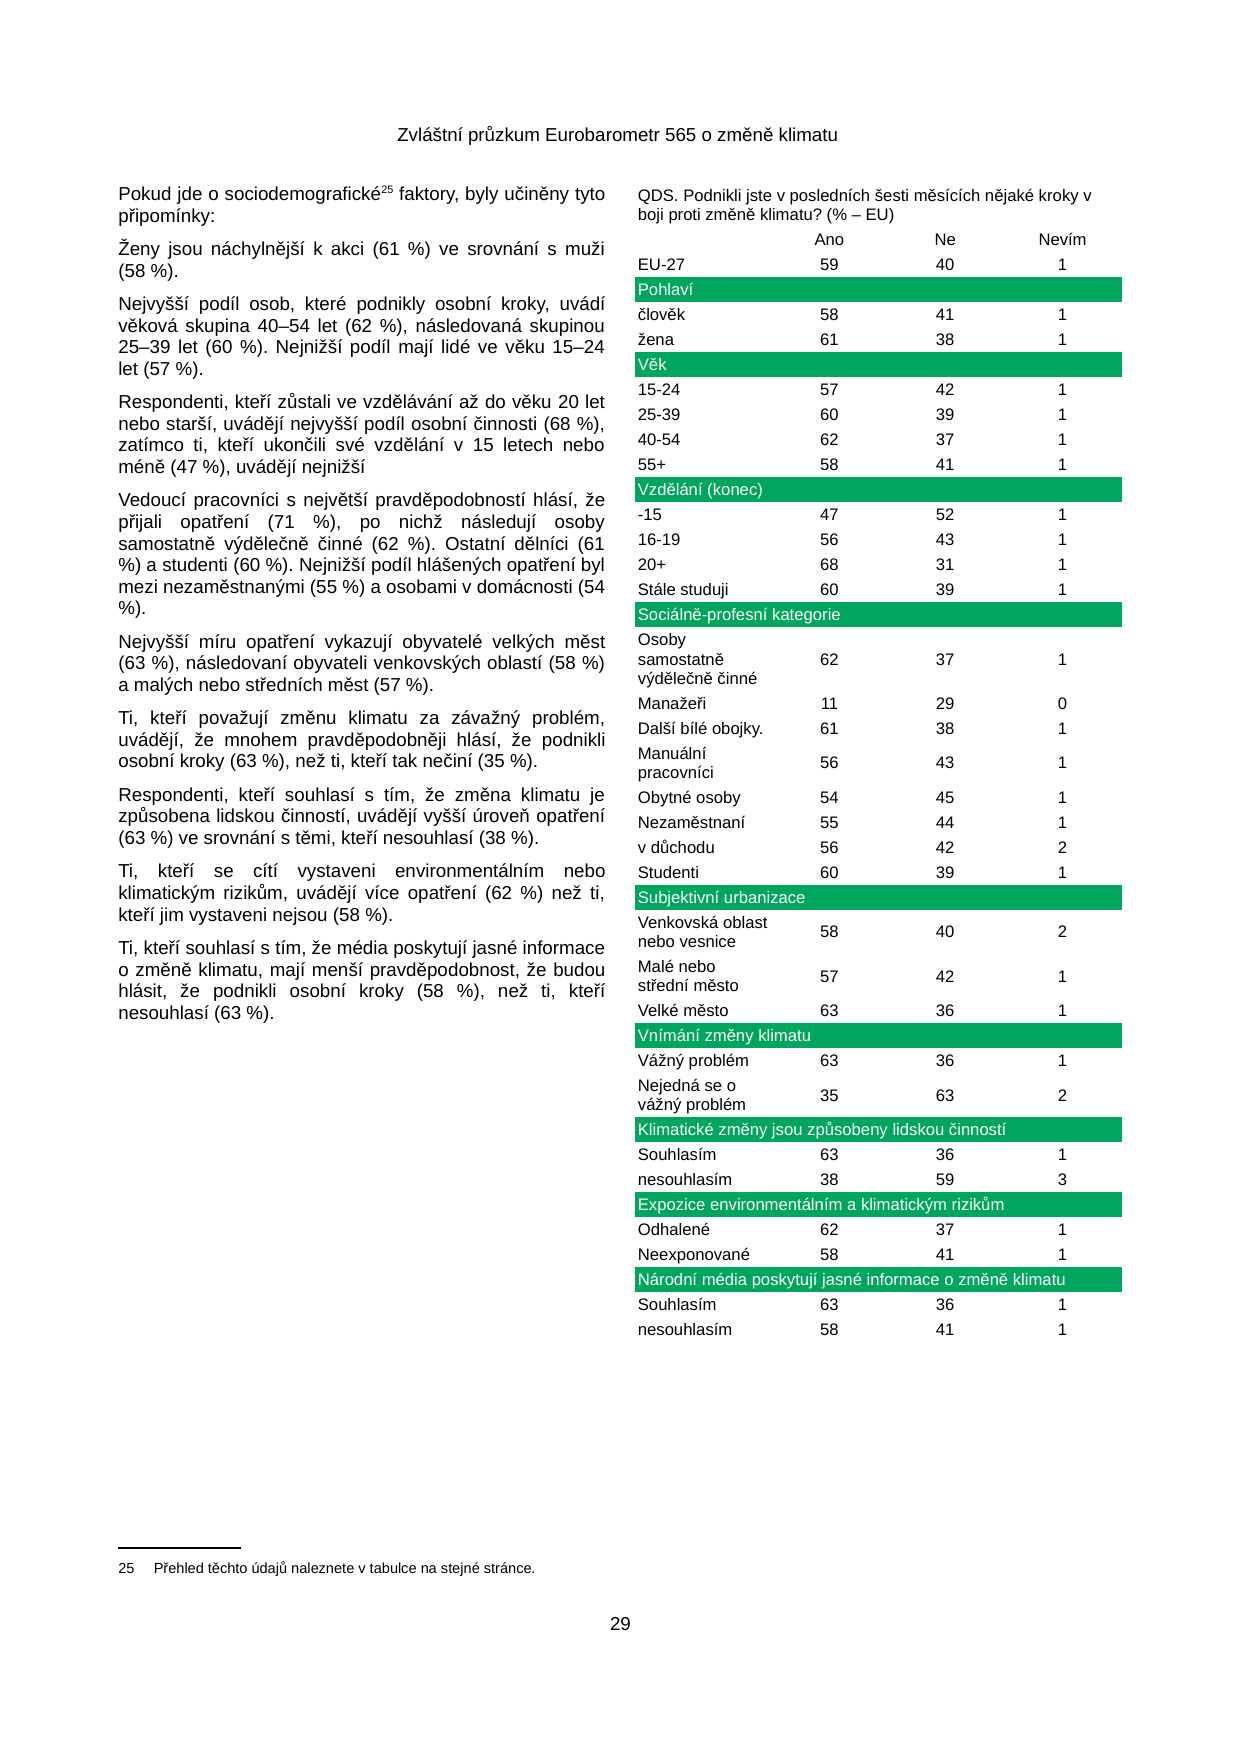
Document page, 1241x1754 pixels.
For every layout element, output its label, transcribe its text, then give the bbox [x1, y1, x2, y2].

table_cell v důchodu [635, 835, 771, 860]
table_cell 37 [888, 627, 1002, 691]
table_cell 40 [888, 910, 1002, 954]
table_cell člověk [635, 302, 771, 327]
table_cell 1 [1003, 954, 1122, 998]
table_cell 63 [771, 1292, 887, 1317]
table_cell 36 [888, 998, 1002, 1023]
table_cell 1 [1003, 302, 1122, 327]
table_cell 42 [888, 377, 1002, 402]
table_cell 37 [888, 427, 1002, 452]
table_cell 15-24 [635, 377, 771, 402]
table_cell 1 [1003, 998, 1122, 1023]
table_cell 63 [771, 998, 887, 1023]
table_cell 63 [771, 1048, 887, 1073]
table_cell 1 [1003, 252, 1122, 277]
table_cell 52 [888, 502, 1002, 527]
table_cell nesouhlasím [635, 1317, 771, 1342]
table_cell 60 [771, 577, 887, 602]
text Nejvyšší podíl osob, které podnikly osobní kroky, uvádí věková skupina 40–54 let (62 %), následovaná skupinou 25–39 let (60 %). Nejnižší podíl mají lidé ve věku 15–24 let (57 %). [118, 293, 605, 379]
table_cell 61 [771, 716, 887, 741]
text Pokud jde o sociodemografické faktory, byly učiněny tyto připomínky: [118, 183, 605, 226]
table_cell 20+ [635, 552, 771, 577]
table_cell 40-54 [635, 427, 771, 452]
table_cell 16-19 [635, 527, 771, 552]
table_cell 1 [1003, 327, 1122, 352]
table_cell 35 [771, 1073, 887, 1117]
table_cell 68 [771, 552, 887, 577]
table_cell 1 [1003, 1292, 1122, 1317]
text Respondenti, kteří souhlasí s tím, že změna klimatu je způsobena lidskou činností, uvádějí vyšší úroveň opatření (63 %) ve srovnání s těmi, kteří nesouhlasí (38 %). [118, 784, 605, 848]
table_cell Malé nebo střední město [635, 954, 771, 998]
table_cell 2 [1003, 910, 1122, 954]
table_cell Venkovská oblast nebo vesnice [635, 910, 771, 954]
table_cell 60 [771, 860, 887, 885]
table_cell 54 [771, 785, 887, 810]
table_cell 1 [1003, 1317, 1122, 1342]
table_cell 56 [771, 741, 887, 785]
table_cell EU-27 [635, 252, 771, 277]
table_cell Souhlasím [635, 1142, 771, 1167]
table_cell 62 [771, 427, 887, 452]
table_cell 1 [1003, 427, 1122, 452]
table_cell 1 [1003, 502, 1122, 527]
text Nejvyšší míru opatření vykazují obyvatelé velkých měst (63 %), následovaní obyvateli venkovských oblastí (58 %) a malých nebo středních měst (57 %). [118, 631, 605, 695]
table_cell 1 [1003, 577, 1122, 602]
table_cell 2 [1003, 1073, 1122, 1117]
table_cell Klimatické změny jsou způsobeny lidskou činností [635, 1117, 1122, 1142]
table_cell Ano [771, 227, 887, 252]
table_cell 58 [771, 452, 887, 477]
table_cell 0 [1003, 691, 1122, 716]
table_cell 3 [1003, 1167, 1122, 1192]
table_cell 41 [888, 1317, 1002, 1342]
table_cell Vzdělání (konec) [635, 477, 1122, 502]
table_cell -15 [635, 502, 771, 527]
table_cell Manuální pracovníci [635, 741, 771, 785]
table_cell 1 [1003, 1048, 1122, 1073]
table_cell Osoby samostatně výdělečně činné [635, 627, 771, 691]
table_cell 62 [771, 1217, 887, 1242]
table_cell 56 [771, 835, 887, 860]
table_cell 63 [771, 1142, 887, 1167]
table_cell 25-39 [635, 402, 771, 427]
table_cell 1 [1003, 785, 1122, 810]
table_cell 31 [888, 552, 1002, 577]
table_cell 58 [771, 302, 887, 327]
table_cell 44 [888, 810, 1002, 835]
table_cell 1 [1003, 377, 1122, 402]
text Ženy jsou náchylnější k akci (61 %) ve srovnání s muži (58 %). [118, 238, 605, 281]
table_cell Subjektivní urbanizace [635, 885, 1122, 910]
table_cell Odhalené [635, 1217, 771, 1242]
table_cell 1 [1003, 1242, 1122, 1267]
table_cell 1 [1003, 402, 1122, 427]
table_cell Ne [888, 227, 1002, 252]
table_cell 41 [888, 452, 1002, 477]
table_cell 47 [771, 502, 887, 527]
table_cell 11 [771, 691, 887, 716]
table_cell Vnímání změny klimatu [635, 1023, 1122, 1048]
table_cell 37 [888, 1217, 1002, 1242]
table_cell 38 [771, 1167, 887, 1192]
table_cell Manažeři [635, 691, 771, 716]
table_cell 58 [771, 1242, 887, 1267]
table_cell Stále studuji [635, 577, 771, 602]
table_cell nesouhlasím [635, 1167, 771, 1192]
table_cell 36 [888, 1048, 1002, 1073]
table_cell Nejedná se o vážný problém [635, 1073, 771, 1117]
table_cell 58 [771, 910, 887, 954]
table_cell 60 [771, 402, 887, 427]
table_cell Expozice environmentálním a klimatickým rizikům [635, 1192, 1122, 1217]
table_cell 41 [888, 1242, 1002, 1267]
table_cell 61 [771, 327, 887, 352]
text Ti, kteří souhlasí s tím, že média poskytují jasné informace o změně klimatu, mají menší pravděpodobnost, že budou hlásit, že podnikli osobní kroky (58 %), než ti, kteří nesouhlasí (63 %). [118, 937, 605, 1023]
table_cell 1 [1003, 1142, 1122, 1167]
table_cell 1 [1003, 1217, 1122, 1242]
table_cell 43 [888, 741, 1002, 785]
text Ti, kteří považují změnu klimatu za závažný problém, uvádějí, že mnohem pravděpodobněji hlásí, že podnikli osobní kroky (63 %), než ti, kteří tak nečiní (35 %). [118, 707, 605, 772]
table_cell 57 [771, 954, 887, 998]
table_cell 39 [888, 577, 1002, 602]
table_cell 59 [888, 1167, 1002, 1192]
text Respondenti, kteří zůstali ve vzdělávání až do věku 20 let nebo starší, uvádějí nejvyšší podíl osobní činnosti (68 %), zatímco ti, kteří ukončili své vzdělání v 15 letech nebo méně (47 %), uvádějí nejnižší [118, 391, 605, 477]
table_cell Vážný problém [635, 1048, 771, 1073]
table_cell Další bílé obojky. [635, 716, 771, 741]
table_cell Velké město [635, 998, 771, 1023]
table_cell Věk [635, 352, 1122, 377]
table_cell 38 [888, 327, 1002, 352]
table_cell 1 [1003, 527, 1122, 552]
table_cell 39 [888, 402, 1002, 427]
table_cell 63 [888, 1073, 1002, 1117]
table_cell 45 [888, 785, 1002, 810]
text Ti, kteří se cítí vystaveni environmentálním nebo klimatickým rizikům, uvádějí více opatření (62 %) než ti, kteří jim vystaveni nejsou (58 %). [118, 860, 605, 925]
table_cell 42 [888, 835, 1002, 860]
table_cell 1 [1003, 810, 1122, 835]
table_cell 1 [1003, 452, 1122, 477]
table_cell 1 [1003, 716, 1122, 741]
table_cell Sociálně-profesní kategorie [635, 602, 1122, 627]
table_cell [635, 227, 771, 252]
table_cell Souhlasím [635, 1292, 771, 1317]
table_cell Neexponované [635, 1242, 771, 1267]
table_cell 42 [888, 954, 1002, 998]
table_cell Národní média poskytují jasné informace o změně klimatu [635, 1267, 1122, 1292]
table_header QDS. Podnikli jste v posledních šesti měsících nějaké kroky v boji proti změně klimatu? (% – EU) [635, 183, 1122, 227]
table_cell Pohlaví [635, 277, 1122, 302]
table_cell 36 [888, 1142, 1002, 1167]
table_cell 57 [771, 377, 887, 402]
text Přehled těchto údajů naleznete v tabulce na stejné stránce. [118, 1560, 605, 1577]
table_cell žena [635, 327, 771, 352]
table_cell 1 [1003, 860, 1122, 885]
table_cell Obytné osoby [635, 785, 771, 810]
table_cell 55 [771, 810, 887, 835]
table_cell Nevím [1003, 227, 1122, 252]
table_cell 2 [1003, 835, 1122, 860]
table_cell 1 [1003, 552, 1122, 577]
table_cell 41 [888, 302, 1002, 327]
table_cell 40 [888, 252, 1002, 277]
table_cell 1 [1003, 741, 1122, 785]
text Vedoucí pracovníci s největší pravděpodobností hlásí, že přijali opatření (71 %), po nichž následují osoby samostatně výdělečně činné (62 %). Ostatní dělníci (61 %) a studenti (60 %). Nejnižší podíl hlášených opatření byl mezi nezaměstnanými (55 %) a osobami v domácnosti (54 %). [118, 489, 605, 619]
table_cell 36 [888, 1292, 1002, 1317]
table_cell 1 [1003, 627, 1122, 691]
table_cell 38 [888, 716, 1002, 741]
table_cell 56 [771, 527, 887, 552]
table_cell 39 [888, 860, 1002, 885]
table_cell 59 [771, 252, 887, 277]
table_cell 58 [771, 1317, 887, 1342]
table_cell Studenti [635, 860, 771, 885]
table_cell 62 [771, 627, 887, 691]
table_cell 43 [888, 527, 1002, 552]
table_cell 29 [888, 691, 1002, 716]
table_cell Nezaměstnaní [635, 810, 771, 835]
table_cell 55+ [635, 452, 771, 477]
